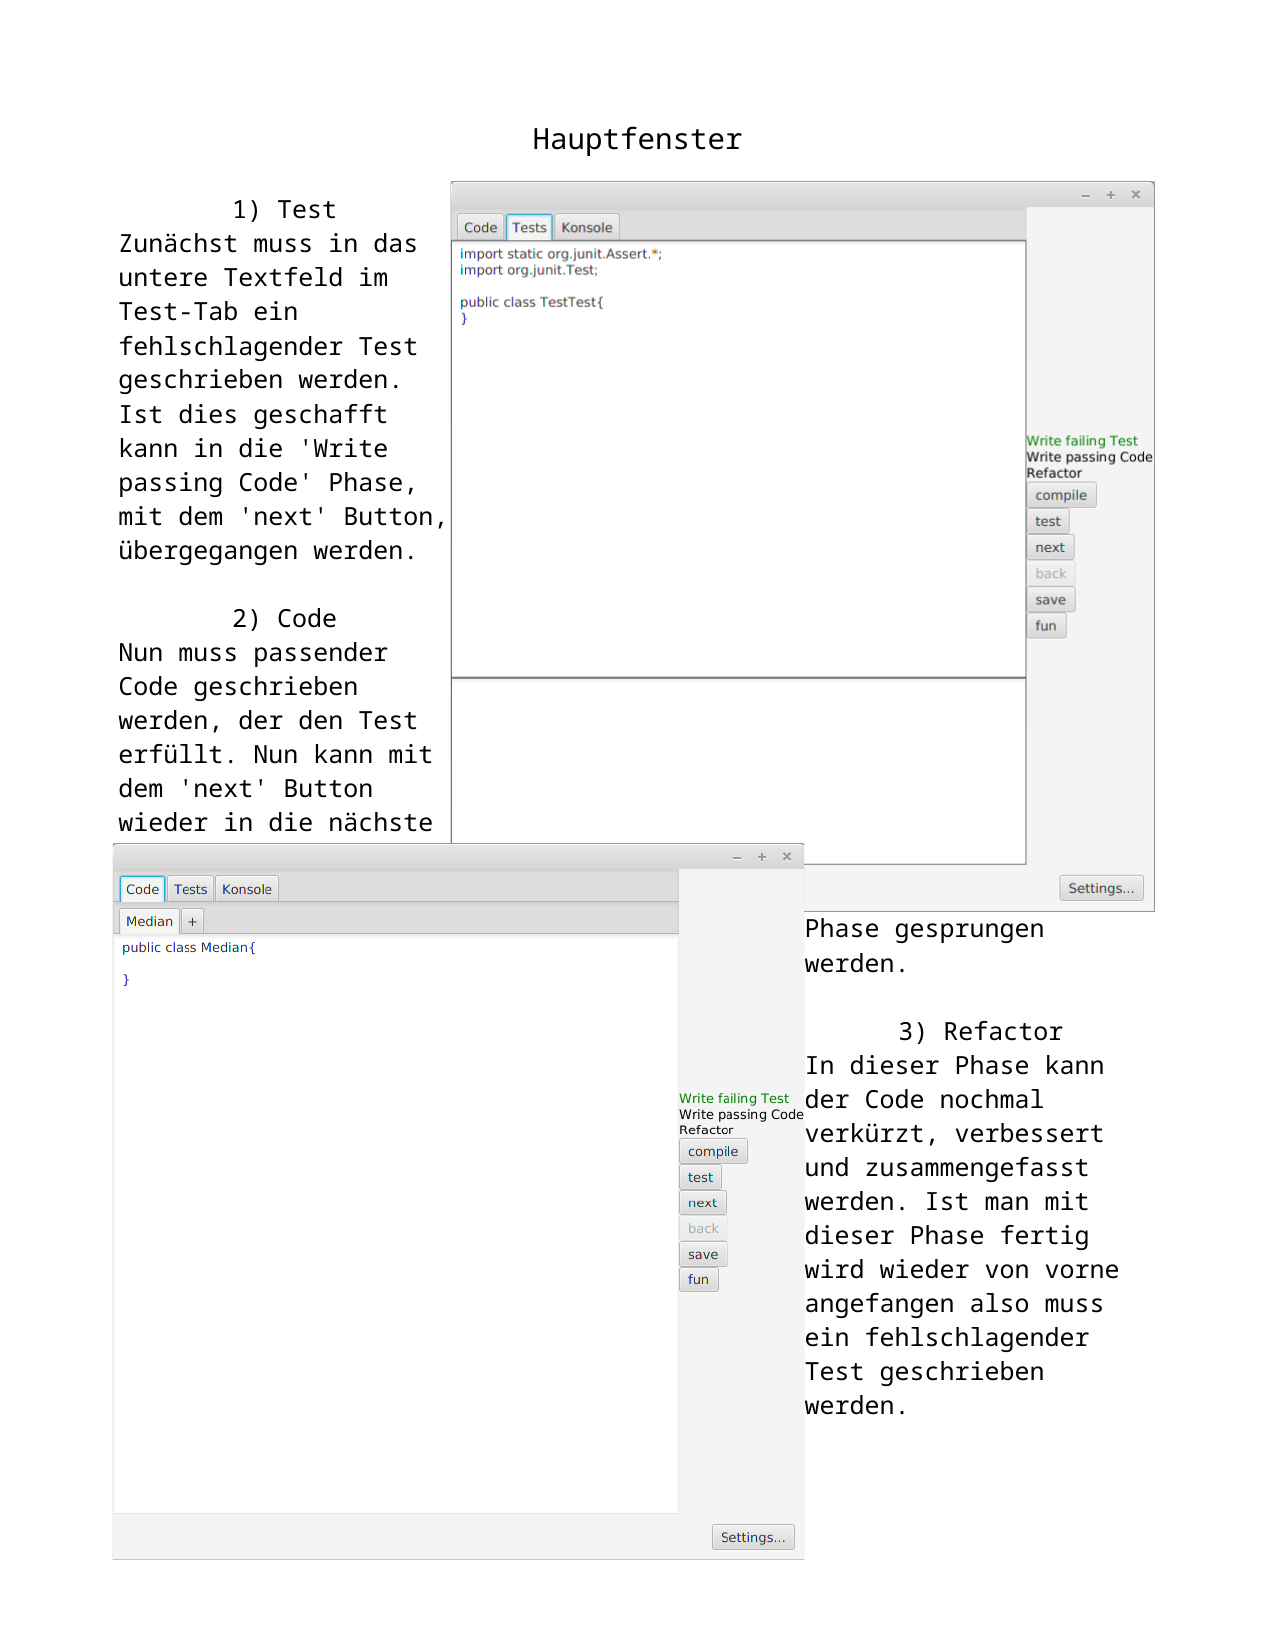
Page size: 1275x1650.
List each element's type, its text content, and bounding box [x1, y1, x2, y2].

text 1) Test [118, 192, 450, 226]
text In dieser Phase kann der Code nochmal verkürzt, verbessert und zusammengefasst werden. Ist man mit dieser Phase fertig wird wieder von vorne angefangen also muss ein fehlschlagender Test geschrieben werden. [805, 1047, 1157, 1422]
text 2) Code [118, 601, 450, 635]
text Nun muss passender Code geschrieben werden, der den Test erfüllt. Nun kann mit dem 'next' Button wieder in die nächste [118, 635, 450, 843]
text Zunächst muss in das untere Textfeld im Test-Tab ein fehlschlagender Test geschrieben werden. Ist dies geschafft kann in die 'Write passing Code' Phase, mit dem 'next' Button, übergegangen werden. [118, 226, 450, 567]
text 3) Refactor [805, 1013, 1157, 1047]
text Hauptfenster [118, 118, 1157, 158]
text Phase gesprungen werden. [805, 635, 1157, 979]
picture [112, 181, 1155, 1560]
